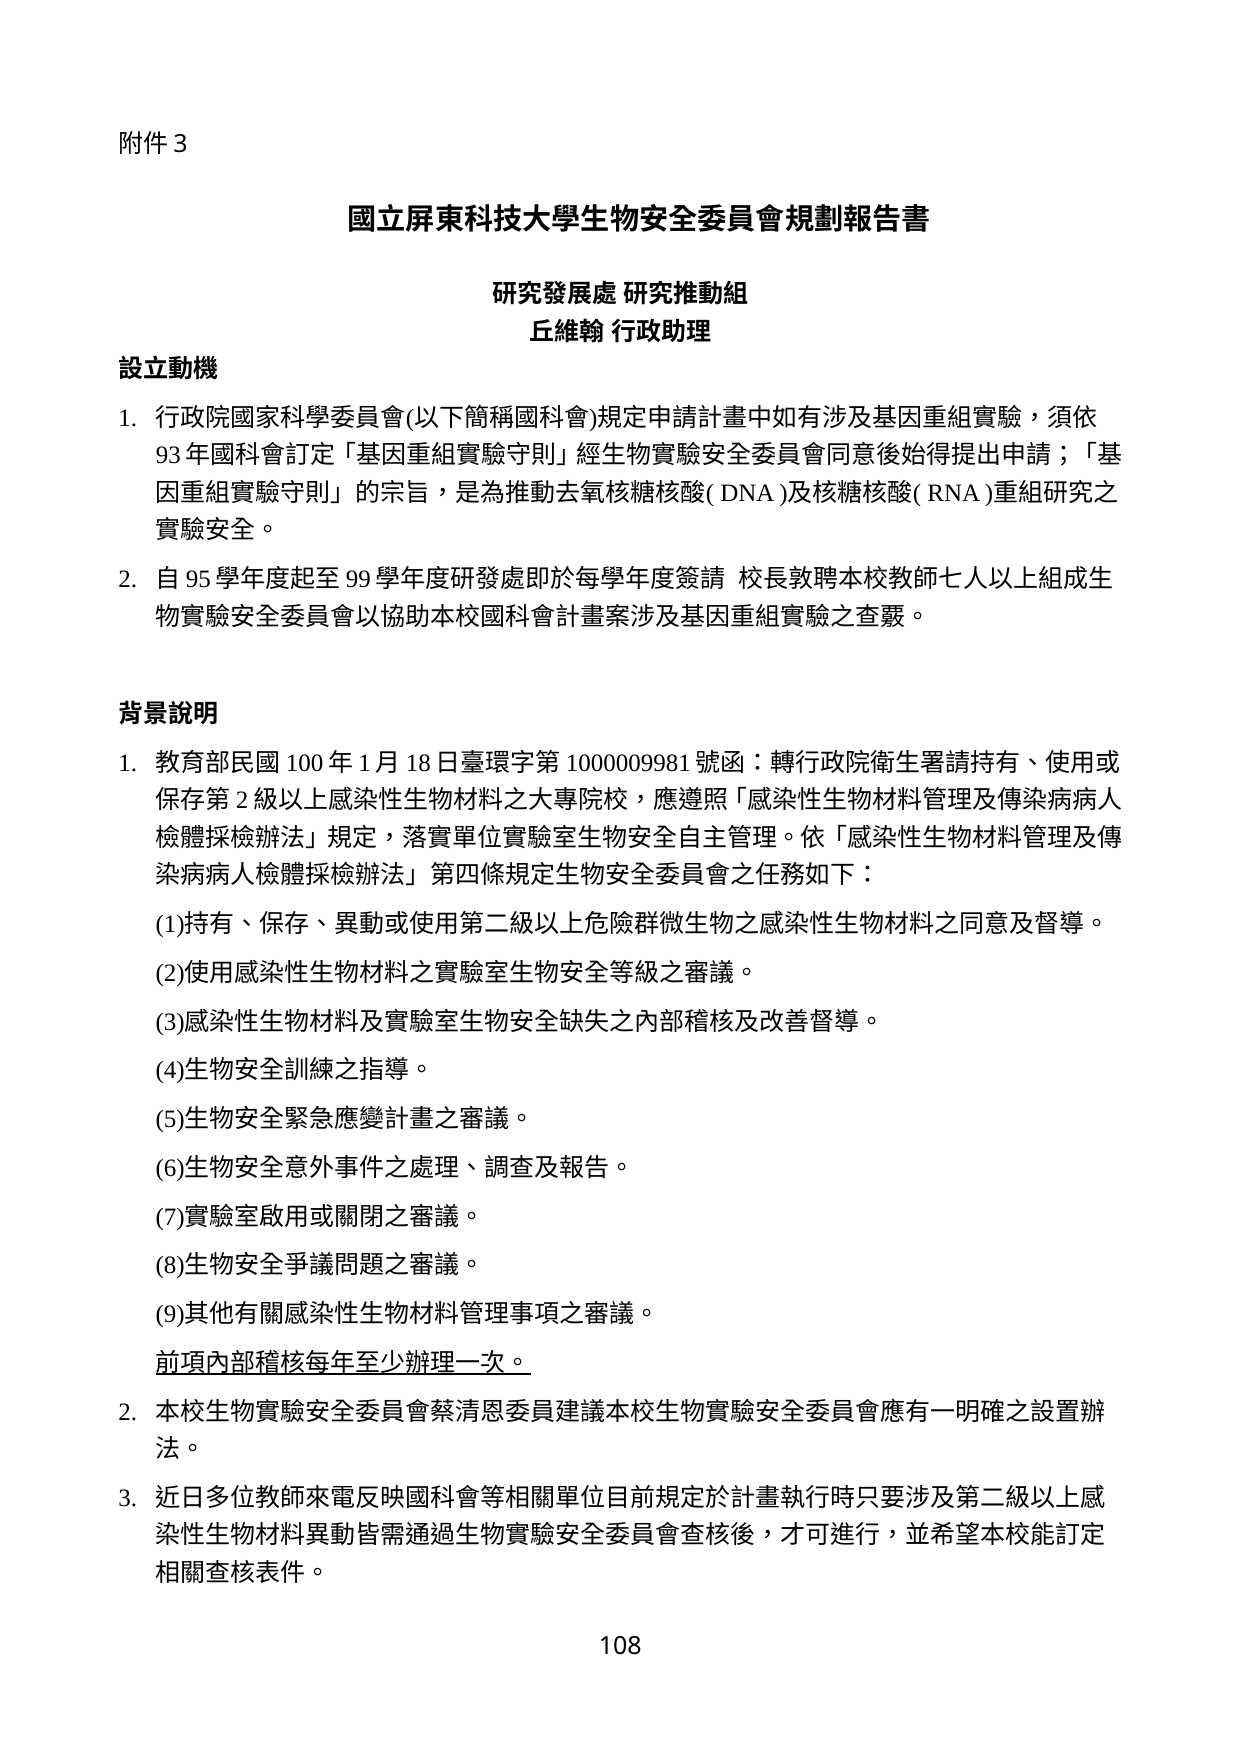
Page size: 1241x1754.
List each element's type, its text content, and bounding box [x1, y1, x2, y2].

text (8)生物安全爭議問題之審議。 [155, 1244, 1122, 1282]
text (7)實驗室啟用或關閉之審議。 [155, 1195, 1122, 1233]
list 自95學年度起至99學年度研發處即於每學年度簽請 校長敦聘本校教師七人以上組成生物實驗安全委員會以協助本校國科會計畫案涉及基因重組實驗之查覈。 [118, 558, 1122, 633]
text (1)持有、保存、異動或使用第二級以上危險群微生物之感染性生物材料之同意及督導。 [155, 903, 1122, 940]
text 背景說明 [118, 693, 1122, 730]
list 教育部民國100年1月18日臺環字第1000009981號函：轉行政院衛生署請持有、使用或保存第2級以上感染性生物材料之大專院校，應遵照「感染性生物材料管理及傳染病病人檢體採檢辦法」規定，落實單位實驗室生物安全自主管理。依「感染性生物材料管理及傳染病病人檢體採檢辦法」第四條規定生物安全委員會之任務如下： [118, 742, 1122, 892]
text (9)其他有關感染性生物材料管理事項之審議。 [155, 1293, 1122, 1330]
text 設立動機 [118, 348, 1122, 385]
list 本校生物實驗安全委員會蔡清恩委員建議本校生物實驗安全委員會應有一明確之設置辦法。 [118, 1390, 1122, 1465]
text (4)生物安全訓練之指導。 [155, 1049, 1122, 1087]
text (2)使用感染性生物材料之實驗室生物安全等級之審議。 [155, 952, 1122, 989]
text (3)感染性生物材料及實驗室生物安全缺失之內部稽核及改善督導。 [155, 1000, 1122, 1038]
list 近日多位教師來電反映國科會等相關單位目前規定於計畫執行時只要涉及第二級以上感染性生物材料異動皆需通過生物實驗安全委員會查核後，才可進行，並希望本校能訂定相關查核表件。 [118, 1477, 1122, 1589]
text 研究發展處 研究推動組 丘維翰 行政助理 [118, 273, 1122, 348]
text 國立屏東科技大學生物安全委員會規劃報告書 [156, 179, 1122, 254]
text (5)生物安全緊急應變計畫之審議。 [155, 1098, 1122, 1135]
text (6)生物安全意外事件之處理、調查及報告。 [155, 1147, 1122, 1184]
text 附件3 [118, 123, 1122, 160]
text 前項內部稽核每年至少辦理一次。 [155, 1342, 1122, 1379]
list 行政院國家科學委員會(以下簡稱國科會)規定申請計畫中如有涉及基因重組實驗，須依93年國科會訂定「基因重組實驗守則」經生物實驗安全委員會同意後始得提出申請；「基因重組實驗守則」的宗旨，是為推動去氧核糖核酸( DNA )及核糖核酸( RNA )重組研究之實驗安全。 [118, 397, 1122, 547]
